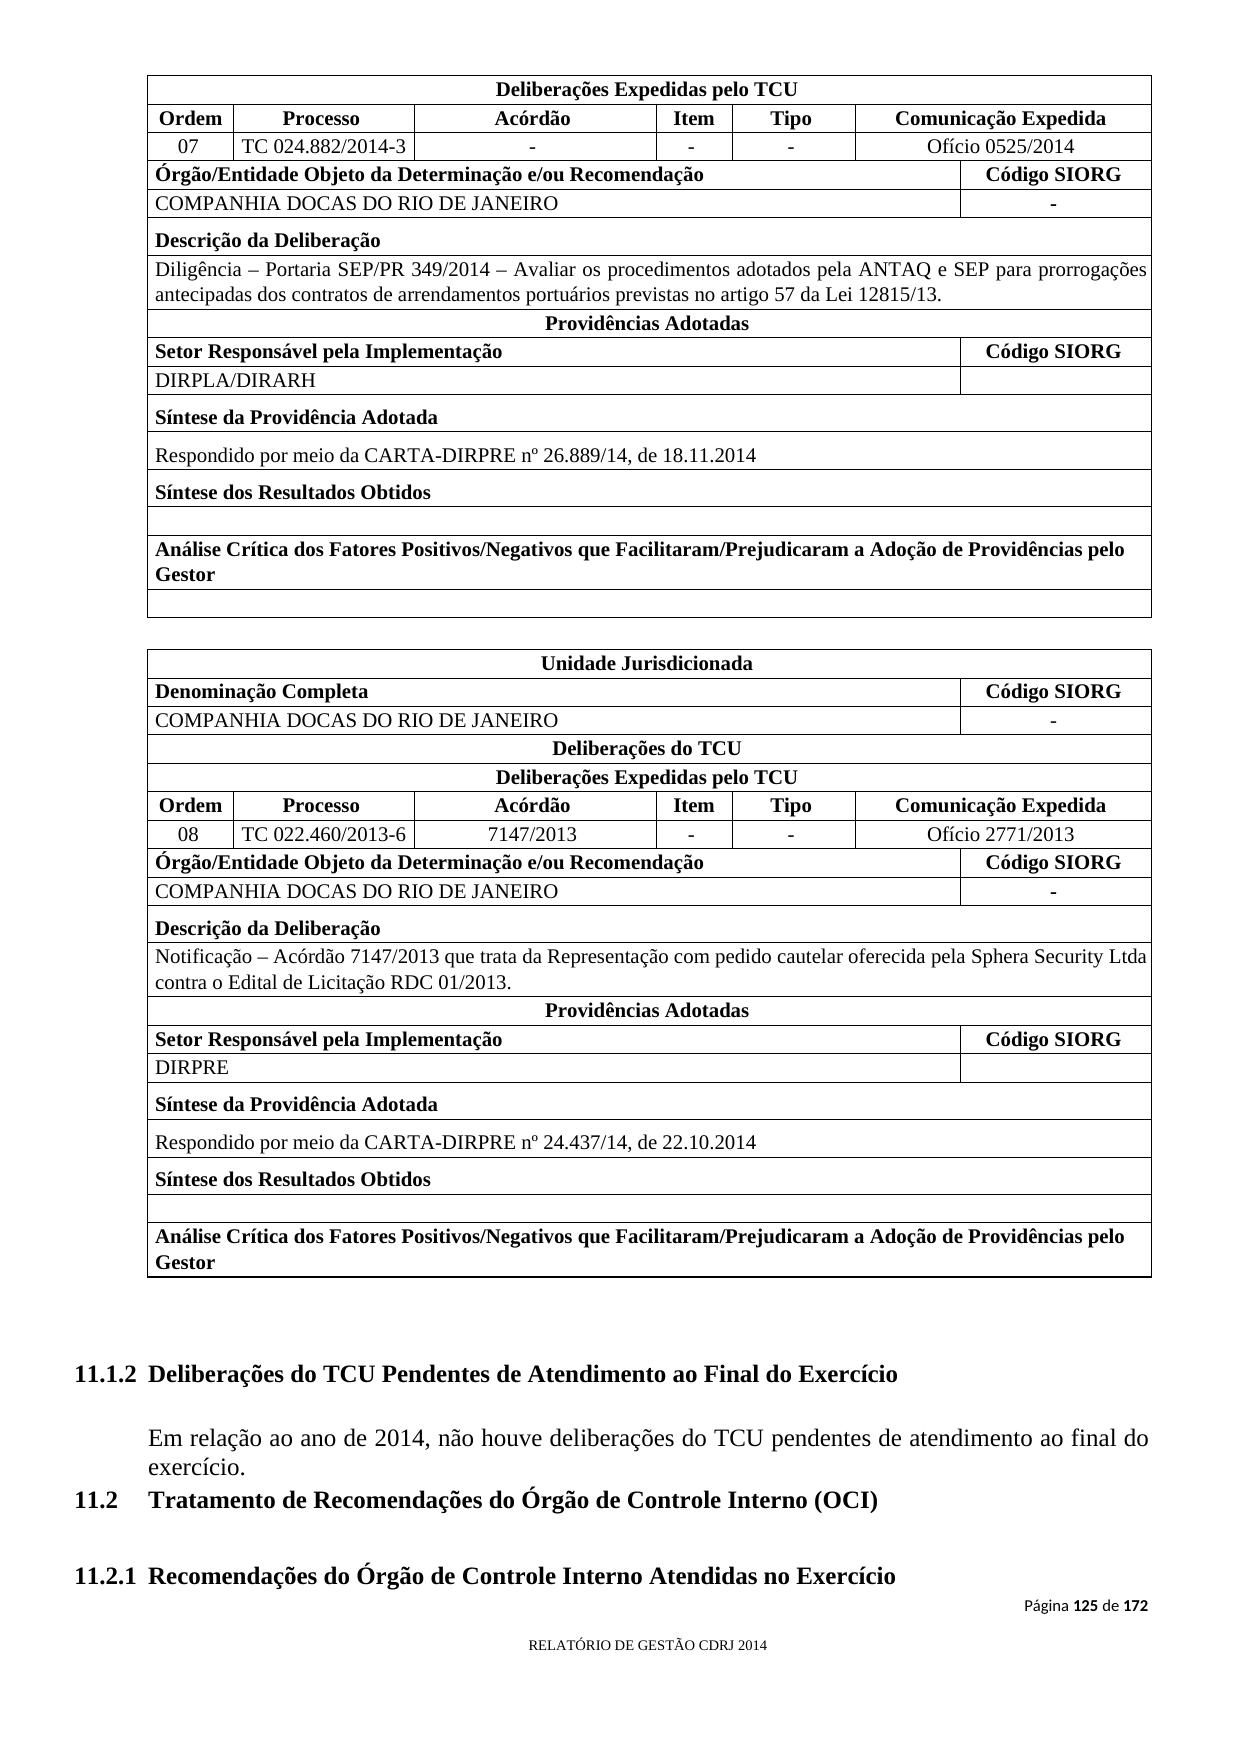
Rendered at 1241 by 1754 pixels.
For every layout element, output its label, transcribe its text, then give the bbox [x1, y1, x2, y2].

table_cell COMPANHIA DOCAS DO RIO DE JANEIRO [148, 707, 960, 734]
table_cell [148, 590, 1151, 617]
table_cell Notificação – Acórdão 7147/2013 que trata da Representação com pedido cautelar oferecida pela Sphera Security Ltda contra o Edital de Licitação RDC 01/2013. [148, 943, 1151, 996]
table_cell Diligência – Portaria SEP/PR 349/2014 – Avaliar os procedimentos adotados pela ANTAQ e SEP para prorrogações antecipadas dos contratos de arrendamentos portuários previstas no artigo 57 da Lei 12815/13. [148, 256, 1151, 309]
table_cell Acórdão [415, 105, 656, 132]
table_cell - [733, 821, 855, 848]
table_cell COMPANHIA DOCAS DO RIO DE JANEIRO [148, 190, 960, 217]
table_cell Item [657, 105, 732, 132]
table_cell Ordem [148, 792, 233, 820]
table_cell 07 [148, 133, 233, 160]
table_cell Deliberações Expedidas pelo TCU [148, 76, 1151, 103]
table_cell Comunicação Expedida [856, 792, 1151, 820]
list Recomendações do Órgão de Controle Interno Atendidas no Exercício [74, 1561, 1150, 1589]
table_cell Código SIORG [961, 849, 1151, 877]
table_cell [148, 1195, 1151, 1222]
text Em relação ao ano de 2014, não houve deliberações do TCU pendentes de atendimento ao final do exercício. [148, 1423, 1150, 1481]
table_cell Descrição da Deliberação [148, 906, 1151, 942]
table_cell DIRPRE [148, 1054, 960, 1082]
table_cell Acórdão [415, 792, 656, 820]
table_cell Descrição da Deliberação [148, 218, 1151, 254]
table_cell Ofício 0525/2014 [856, 133, 1151, 160]
list Deliberações do TCU Pendentes de Atendimento ao Final do Exercício [74, 1359, 1150, 1388]
table_cell Síntese dos Resultados Obtidos [148, 1158, 1151, 1194]
table_cell COMPANHIA DOCAS DO RIO DE JANEIRO [148, 878, 960, 905]
table_cell [961, 367, 1151, 394]
table_cell Ordem [148, 105, 233, 132]
table_cell Deliberações do TCU [148, 735, 1151, 763]
table_cell Comunicação Expedida [856, 105, 1151, 132]
table_cell TC 024.882/2014-3 [234, 133, 414, 160]
table_cell Deliberações Expedidas pelo TCU [148, 764, 1151, 791]
table_cell Respondido por meio da CARTA-DIRPRE nº 26.889/14, de 18.11.2014 [148, 432, 1151, 469]
table_cell Processo [234, 105, 414, 132]
table_cell [148, 507, 1151, 535]
table_cell - [415, 133, 656, 160]
table_header Unidade Jurisdicionada [148, 650, 1151, 677]
table_cell - [657, 821, 732, 848]
table_cell Código SIORG [961, 679, 1151, 706]
table_cell Código SIORG [961, 161, 1151, 189]
table_cell 08 [148, 821, 233, 848]
table_cell Ofício 2771/2013 [856, 821, 1151, 848]
table_cell Síntese dos Resultados Obtidos [148, 470, 1151, 506]
table_cell Item [657, 792, 732, 820]
table_cell TC 022.460/2013-6 [234, 821, 414, 848]
table_cell Setor Responsável pela Implementação [148, 338, 960, 366]
table_cell - [961, 190, 1151, 217]
table_cell Tipo [733, 792, 855, 820]
table_cell Denominação Completa [148, 679, 960, 706]
table_cell Respondido por meio da CARTA-DIRPRE nº 24.437/14, de 22.10.2014 [148, 1120, 1151, 1157]
table_cell - [961, 707, 1151, 734]
table_cell Providências Adotadas [148, 310, 1151, 337]
table_cell Órgão/Entidade Objeto da Determinação e/ou Recomendação [148, 161, 960, 189]
table_cell Setor Responsável pela Implementação [148, 1026, 960, 1053]
table_cell Código SIORG [961, 338, 1151, 366]
table_cell Análise Crítica dos Fatores Positivos/Negativos que Facilitaram/Prejudicaram a Adoção de Providências pelo Gestor [148, 536, 1151, 589]
table_cell Síntese da Providência Adotada [148, 395, 1151, 431]
table_cell Processo [234, 792, 414, 820]
table_cell 7147/2013 [415, 821, 656, 848]
table_cell DIRPLA/DIRARH [148, 367, 960, 394]
table_cell - [733, 133, 855, 160]
table_cell Análise Crítica dos Fatores Positivos/Negativos que Facilitaram/Prejudicaram a Adoção de Providências pelo Gestor [148, 1223, 1151, 1276]
table_cell Tipo [733, 105, 855, 132]
table_cell - [961, 878, 1151, 905]
table_cell Órgão/Entidade Objeto da Determinação e/ou Recomendação [148, 849, 960, 877]
table_cell Síntese da Providência Adotada [148, 1083, 1151, 1119]
list Tratamento de Recomendações do Órgão de Controle Interno (OCI) [74, 1485, 1150, 1513]
table_cell Código SIORG [961, 1026, 1151, 1053]
table_cell Providências Adotadas [148, 997, 1151, 1025]
table_cell [961, 1054, 1151, 1082]
table_cell - [657, 133, 732, 160]
